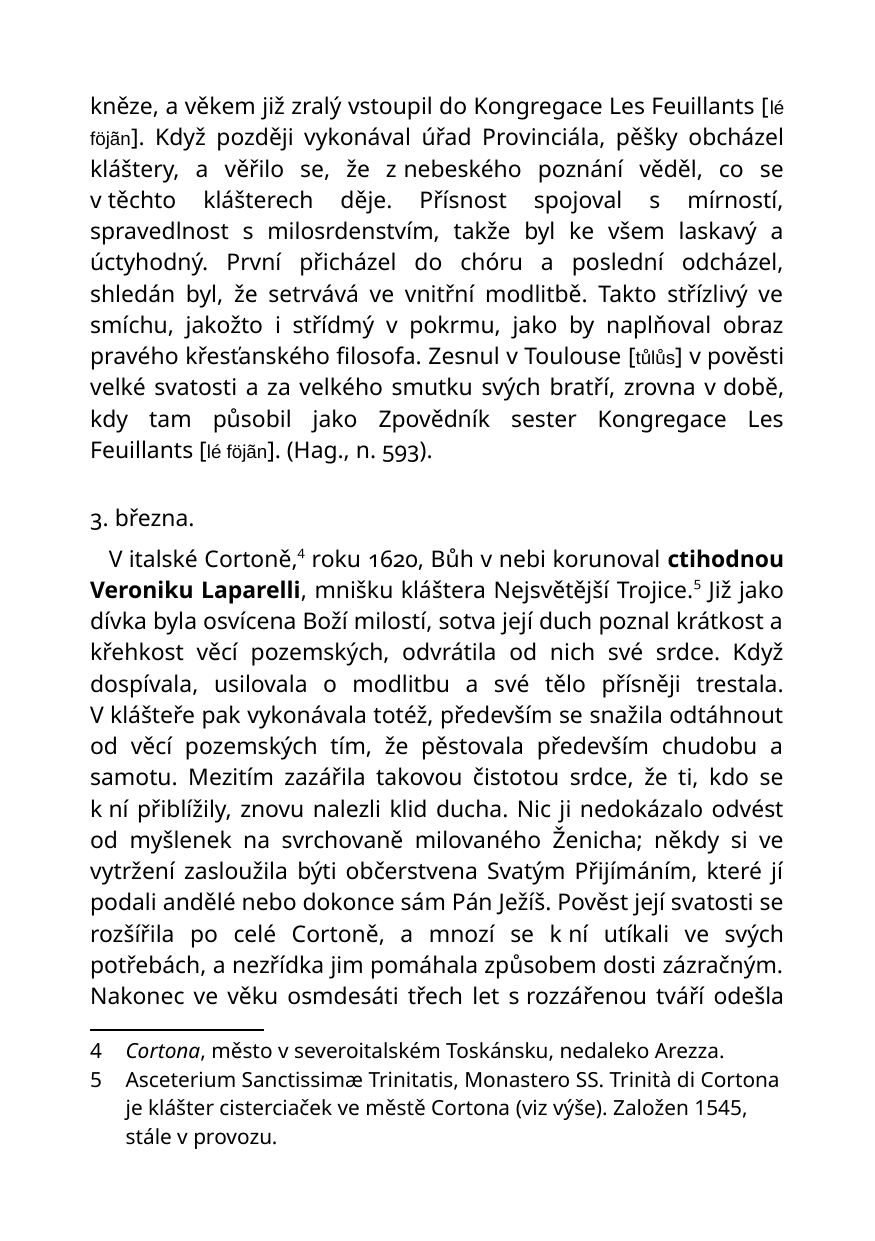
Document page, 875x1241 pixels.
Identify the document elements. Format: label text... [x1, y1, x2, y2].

text Cortona, město v severoitalském Toskánsku, nedaleko Arezza. [90, 1036, 784, 1065]
text V italské Cortoně, roku 1620, Bůh v nebi korunoval ctihodnou Veroniku Laparelli, mnišku kláštera Nejsvětější Trojice. Již jako dívka byla osvícena Boží milostí, sotva její duch poznal krátkost a křehkost věcí pozemských, odvrátila od nich své srdce. Když dospívala, usilovala o modlitbu a své tělo přísněji trestala. V klášteře pak vykonávala totéž, především se snažila odtáhnout od věcí pozemských tím, že pěstovala především chudobu a samotu. Mezitím zazářila takovou čistotou srdce, že ti, kdo se k ní přiblížily, znovu nalezli klid ducha. Nic ji nedokázalo odvést od myšlenek na svrchovaně milovaného Ženicha; někdy si ve vytržení zasloužila býti občerstvena Svatým Přijímáním, které jí podali andělé nebo dokonce sám Pán Ježíš. Pověst její svatosti se rozšířila po celé Cortoně, a mnozí se k ní utíkali ve svých potřebách, a nezřídka jim pomáhala způsobem dosti zázračným. Nakonec ve věku osmdesáti třech let s rozzářenou tváří odešla [90, 542, 784, 1011]
text Asceterium Sanctissimæ Trinitatis, Monastero SS. Trinità di Cortona je klášter cisterciaček ve městě Cortona (viz výše). Založen 1545, stále v provozu. [90, 1065, 784, 1150]
text kněze, a věkem již zralý vstoupil do Kongregace Les Feuillants [lé föjãn]. Když později vykonával úřad Pro­vinciála, pěšky obcházel kláštery, a věřilo se, že z nebeského poznání věděl, co se v těchto klášterech děje. Přísnost spojoval s mírností, spravedlnost s milosrdenstvím, takže byl ke všem laskavý a úctyhodný. První přicházel do chóru a poslední odcházel, shledán byl, že setrvává ve vnitřní modlitbě. Takto střízlivý ve smíchu, jakožto i střídmý v pokrmu, jako by naplňoval obraz pravého křesťanského filosofa. Zesnul v Toulouse [tůlůs] v pověsti velké svatosti a za velkého smutku svých bratří, zrovna v době, kdy tam působil jako Zpovědník sester Kongregace Les Feuillants [lé föjãn]. (Hag., n. 593). [90, 90, 784, 465]
text 3. března. [90, 502, 784, 533]
